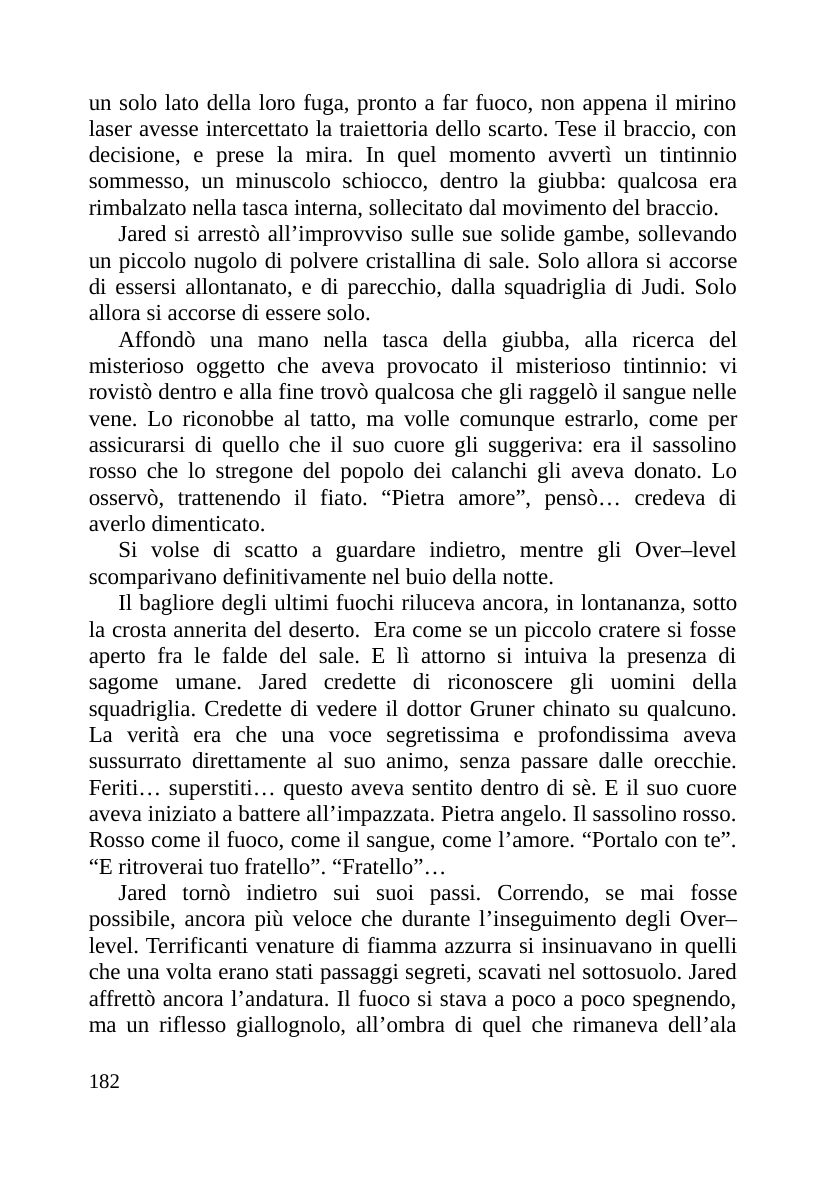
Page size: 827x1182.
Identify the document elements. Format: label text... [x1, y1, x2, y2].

text Il bagliore degli ultimi fuochi riluceva ancora, in lontananza, sotto la crosta annerita del deserto. Era come se un piccolo cratere si fosse aperto fra le falde del sale. E lì attorno si intuiva la presenza di sagome umane. Jared credette di riconoscere gli uomini della squadriglia. Credette di vedere il dottor Gruner chinato su qualcuno. La verità era che una voce segretissima e profondissima aveva sussurrato direttamente al suo animo, senza passare dalle orecchie. Feriti… superstiti… questo aveva sentito dentro di sè. E il suo cuore aveva iniziato a battere all’impazzata. Pietra angelo. Il sassolino rosso. Rosso come il fuoco, come il sangue, come l’amore. “Portalo con te”. “E ritroverai tuo fratello”. “Fratello”… [88, 589, 738, 879]
text Affondò una mano nella tasca della giubba, alla ricerca del misterioso oggetto che aveva provocato il misterioso tintinnio: vi rovistò dentro e alla fine trovò qualcosa che gli raggelò il sangue nelle vene. Lo riconobbe al tatto, ma volle comunque estrarlo, come per assicurarsi di quello che il suo cuore gli suggeriva: era il sassolino rosso che lo stregone del popolo dei calanchi gli aveva donato. Lo osservò, trattenendo il fiato. “Pietra amore”, pensò… credeva di averlo dimenticato. [88, 326, 738, 537]
text un solo lato della loro fuga, pronto a far fuoco, non appena il mirino laser avesse intercettato la traiettoria dello scarto. Tese il braccio, con decisione, e prese la mira. In quel momento avvertì un tintinnio sommesso, un minuscolo schiocco, dentro la giubba: qualcosa era rimbalzato nella tasca interna, sollecitato dal movimento del braccio. [88, 88, 738, 220]
text Jared tornò indietro sui suoi passi. Correndo, se mai fosse possibile, ancora più veloce che durante l’inseguimento degli Over–level. Terrificanti venature di fiamma azzurra si insinuavano in quelli che una volta erano stati passaggi segreti, scavati nel sottosuolo. Jared affrettò ancora l’andatura. Il fuoco si stava a poco a poco spegnendo, ma un riflesso giallognolo, all’ombra di quel che rimaneva dell’ala [88, 879, 738, 1037]
text Si volse di scatto a guardare indietro, mentre gli Over–level scomparivano definitivamente nel buio della notte. [88, 537, 738, 589]
text Jared si arrestò all’improvviso sulle sue solide gambe, sollevando un piccolo nugolo di polvere cristallina di sale. Solo allora si accorse di essersi allontanato, e di parecchio, dalla squadriglia di Judi. Solo allora si accorse di essere solo. [88, 220, 738, 326]
